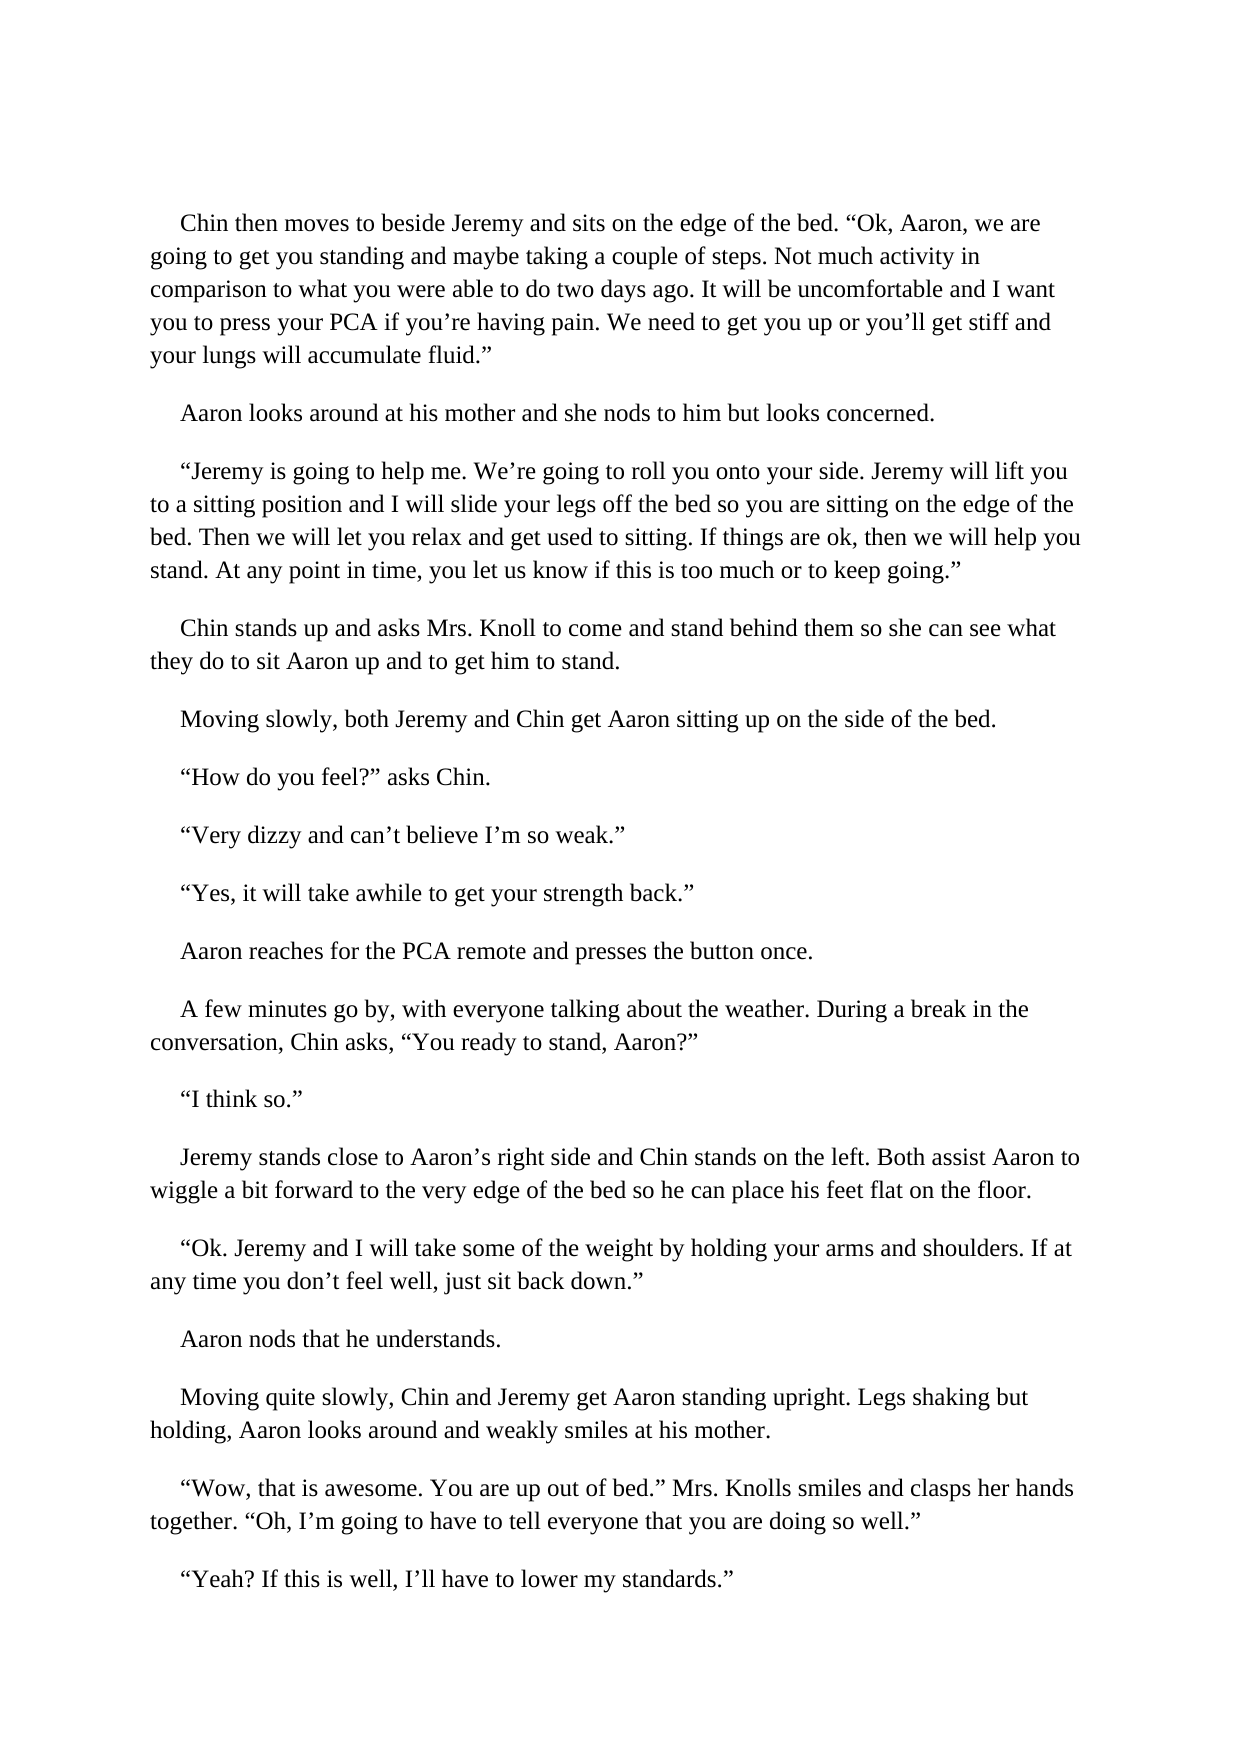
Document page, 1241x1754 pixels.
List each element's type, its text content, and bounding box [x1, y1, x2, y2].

text “Wow, that is awesome. You are up out of bed.” Mrs. Knolls smiles and clasps her hands together. “Oh, I’m going to have to tell everyone that you are doing so well.” [150, 1473, 1090, 1535]
text A few minutes go by, with everyone talking about the weather. During a break in the conversation, Chin asks, “You ready to stand, Aaron?” [150, 994, 1090, 1055]
text Chin stands up and asks Mrs. Knoll to come and stand behind them so she can see what they do to sit Aaron up and to get him to stand. [150, 613, 1090, 675]
text Jeremy stands close to Aaron’s right side and Chin stands on the left. Both assist Aaron to wiggle a bit forward to the very edge of the bed so he can place his feet flat on the floor. [150, 1142, 1090, 1204]
text “Jeremy is going to help me. We’re going to roll you onto your side. Jeremy will lift you to a sitting position and I will slide your legs off the bed so you are sitting on the edge of the bed. Then we will let you relax and get used to sitting. If things are ok, then we will help you stand. At any point in time, you let us know if this is too much or to keep going.” [150, 456, 1090, 584]
text Moving quite slowly, Chin and Jeremy get Aaron standing upright. Legs shaking but holding, Aaron looks around and weakly smiles at his mother. [150, 1382, 1090, 1444]
text “Yes, it will take awhile to get your strength back.” [150, 878, 1090, 907]
text “How do you feel?” asks Chin. [150, 762, 1090, 791]
text Aaron nods that he understands. [150, 1324, 1090, 1353]
text Moving slowly, both Jeremy and Chin get Aaron sitting up on the side of the bed. [150, 704, 1090, 733]
text Aaron reaches for the PCA remote and presses the button once. [150, 936, 1090, 964]
text “Yeah? If this is well, I’ll have to lower my standards.” [150, 1564, 1090, 1593]
text Chin then moves to beside Jeremy and sits on the edge of the bed. “Ok, Aaron, we are going to get you standing and maybe taking a couple of steps. Not much activity in comparison to what you were able to do two days ago. It will be uncomfortable and I want you to press your PCA if you’re having pain. We need to get you up or you’ll get stiff and your lungs will accumulate fluid.” [150, 208, 1090, 369]
text “I think so.” [150, 1084, 1090, 1113]
text “Very dizzy and can’t believe I’m so weak.” [150, 820, 1090, 849]
text “Ok. Jeremy and I will take some of the weight by holding your arms and shoulders. If at any time you don’t feel well, just sit back down.” [150, 1233, 1090, 1295]
text Aaron looks around at his mother and she nods to him but looks concerned. [150, 398, 1090, 427]
